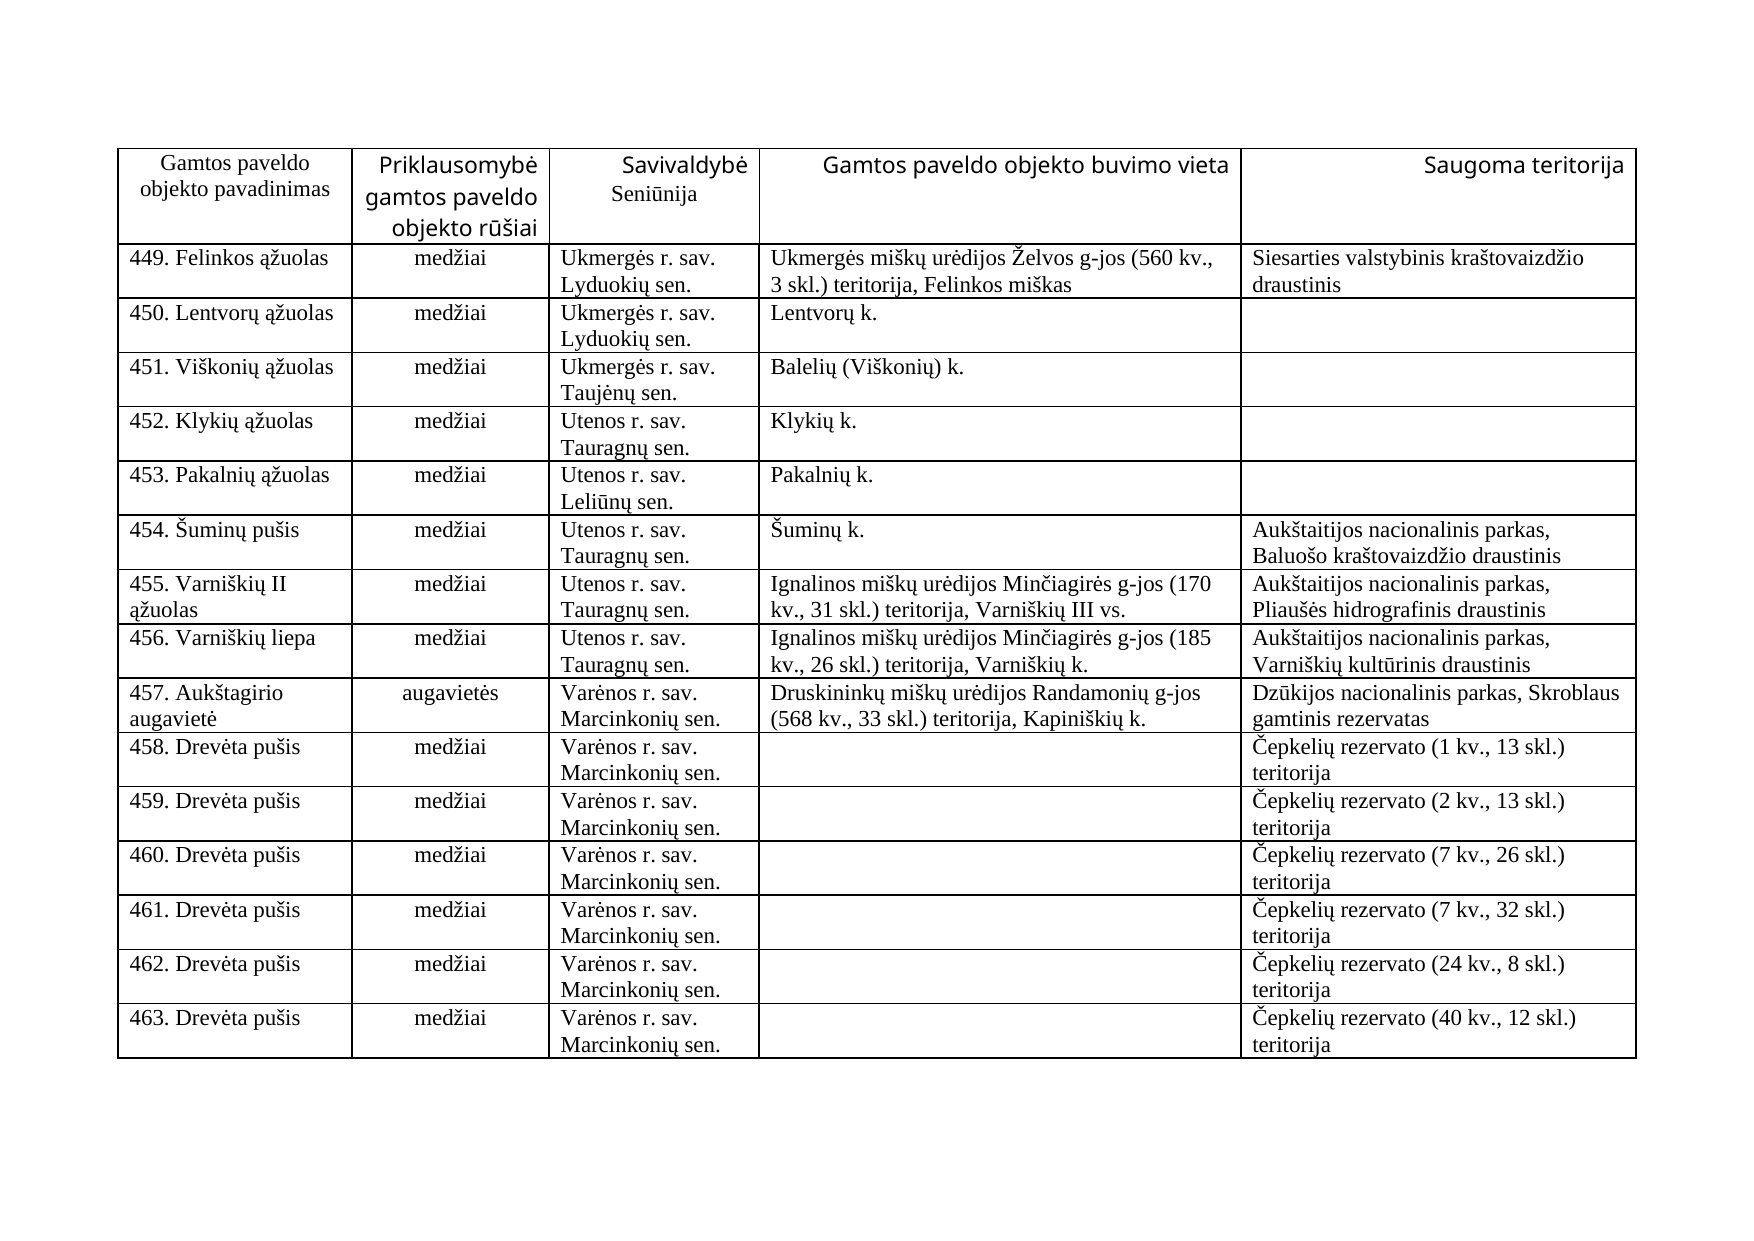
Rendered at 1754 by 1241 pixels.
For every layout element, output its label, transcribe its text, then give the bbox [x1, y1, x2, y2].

table_cell medžiai [353, 896, 548, 948]
table_cell Varėnos r. sav. Marcinkonių sen. [550, 1004, 758, 1057]
table_cell Aukštaitijos nacionalinis parkas, Pliaušės hidrografinis draustinis [1242, 570, 1635, 623]
table_cell [1242, 407, 1635, 460]
table_cell medžiai [353, 407, 548, 460]
table_cell [1242, 353, 1635, 406]
table_cell Ukmergės r. sav. Taujėnų sen. [550, 353, 758, 406]
table_header Priklausomybė gamtos paveldo objekto rūšiai [353, 149, 549, 243]
table_cell medžiai [353, 787, 548, 840]
table_cell Ukmergės miškų urėdijos Želvos g-jos (560 kv., 3 skl.) teritorija, Felinkos miškas [760, 245, 1240, 297]
table_cell 449. Felinkos ąžuolas [119, 245, 351, 297]
table_cell 452. Klykių ąžuolas [119, 407, 351, 460]
table_cell Aukštaitijos nacionalinis parkas, Varniškių kultūrinis draustinis [1242, 625, 1635, 677]
table_cell augavietės [353, 679, 548, 731]
table_cell 460. Drevėta pušis [119, 842, 351, 894]
table_cell Druskininkų miškų urėdijos Randamonių g-jos (568 kv., 33 skl.) teritorija, Kapiniškių k. [760, 679, 1240, 731]
table_cell medžiai [353, 950, 548, 1003]
table_cell medžiai [353, 462, 548, 514]
table_cell 454. Šuminų pušis [119, 516, 351, 568]
table_cell Varėnos r. sav. Marcinkonių sen. [550, 787, 758, 840]
table_cell Varėnos r. sav. Marcinkonių sen. [550, 842, 758, 894]
table_header Gamtos paveldo objekto pavadinimas [119, 149, 351, 243]
table_cell Varėnos r. sav. Marcinkonių sen. [550, 733, 758, 786]
table_header Gamtos paveldo objekto buvimo vieta [760, 149, 1240, 243]
table_cell Lentvorų k. [760, 299, 1240, 351]
table_cell 463. Drevėta pušis [119, 1004, 351, 1057]
table_cell Čepkelių rezervato (40 kv., 12 skl.) teritorija [1242, 1004, 1635, 1057]
table_cell [760, 1004, 1240, 1057]
table_cell medžiai [353, 570, 548, 623]
table_cell medžiai [353, 299, 548, 351]
table_cell 456. Varniškių liepa [119, 625, 351, 677]
table_cell [760, 733, 1240, 786]
table_cell Čepkelių rezervato (1 kv., 13 skl.) teritorija [1242, 733, 1635, 786]
table_cell [760, 842, 1240, 894]
table_cell 461. Drevėta pušis [119, 896, 351, 948]
table_cell 462. Drevėta pušis [119, 950, 351, 1003]
table_cell Čepkelių rezervato (2 kv., 13 skl.) teritorija [1242, 787, 1635, 840]
table_cell 458. Drevėta pušis [119, 733, 351, 786]
table_header Saugoma teritorija [1242, 149, 1635, 243]
table_cell Dzūkijos nacionalinis parkas, Skroblaus gamtinis rezervatas [1242, 679, 1635, 731]
table_header Savivaldybė Seniūnija [550, 149, 759, 243]
table_cell medžiai [353, 245, 548, 297]
table_cell 457. Aukštagirio augavietė [119, 679, 351, 731]
table_cell medžiai [353, 625, 548, 677]
table_cell Balelių (Viškonių) k. [760, 353, 1240, 406]
table_cell Šuminų k. [760, 516, 1240, 568]
table_cell Čepkelių rezervato (7 kv., 26 skl.) teritorija [1242, 842, 1635, 894]
table_cell Ignalinos miškų urėdijos Minčiagirės g-jos (170 kv., 31 skl.) teritorija, Varniškių III vs. [760, 570, 1240, 623]
table_cell Ukmergės r. sav. Lyduokių sen. [550, 245, 758, 297]
table_cell Varėnos r. sav. Marcinkonių sen. [550, 896, 758, 948]
table_cell [1242, 462, 1635, 514]
table_cell Pakalnių k. [760, 462, 1240, 514]
table_cell Utenos r. sav. Tauragnų sen. [550, 570, 758, 623]
table_cell Ignalinos miškų urėdijos Minčiagirės g-jos (185 kv., 26 skl.) teritorija, Varniškių k. [760, 625, 1240, 677]
table_cell 451. Viškonių ąžuolas [119, 353, 351, 406]
table_cell Utenos r. sav. Tauragnų sen. [550, 407, 758, 460]
table_cell 459. Drevėta pušis [119, 787, 351, 840]
table_cell medžiai [353, 733, 548, 786]
table_cell Varėnos r. sav. Marcinkonių sen. [550, 679, 758, 731]
table_cell medžiai [353, 353, 548, 406]
table_cell Ukmergės r. sav. Lyduokių sen. [550, 299, 758, 351]
table_cell Čepkelių rezervato (7 kv., 32 skl.) teritorija [1242, 896, 1635, 948]
table_cell Siesarties valstybinis kraštovaizdžio draustinis [1242, 245, 1635, 297]
table_cell 455. Varniškių II ąžuolas [119, 570, 351, 623]
table_cell medžiai [353, 1004, 548, 1057]
table_cell 450. Lentvorų ąžuolas [119, 299, 351, 351]
table_cell [1242, 299, 1635, 351]
table_cell Čepkelių rezervato (24 kv., 8 skl.) teritorija [1242, 950, 1635, 1003]
table_cell [760, 950, 1240, 1003]
table_cell 453. Pakalnių ąžuolas [119, 462, 351, 514]
table_cell [760, 787, 1240, 840]
table_cell Aukštaitijos nacionalinis parkas, Baluošo kraštovaizdžio draustinis [1242, 516, 1635, 568]
table_cell Varėnos r. sav. Marcinkonių sen. [550, 950, 758, 1003]
table_cell [760, 896, 1240, 948]
table_cell Klykių k. [760, 407, 1240, 460]
table_cell medžiai [353, 516, 548, 568]
table_cell medžiai [353, 842, 548, 894]
table_cell Utenos r. sav. Tauragnų sen. [550, 516, 758, 568]
table_cell Utenos r. sav. Leliūnų sen. [550, 462, 758, 514]
table_cell Utenos r. sav. Tauragnų sen. [550, 625, 758, 677]
